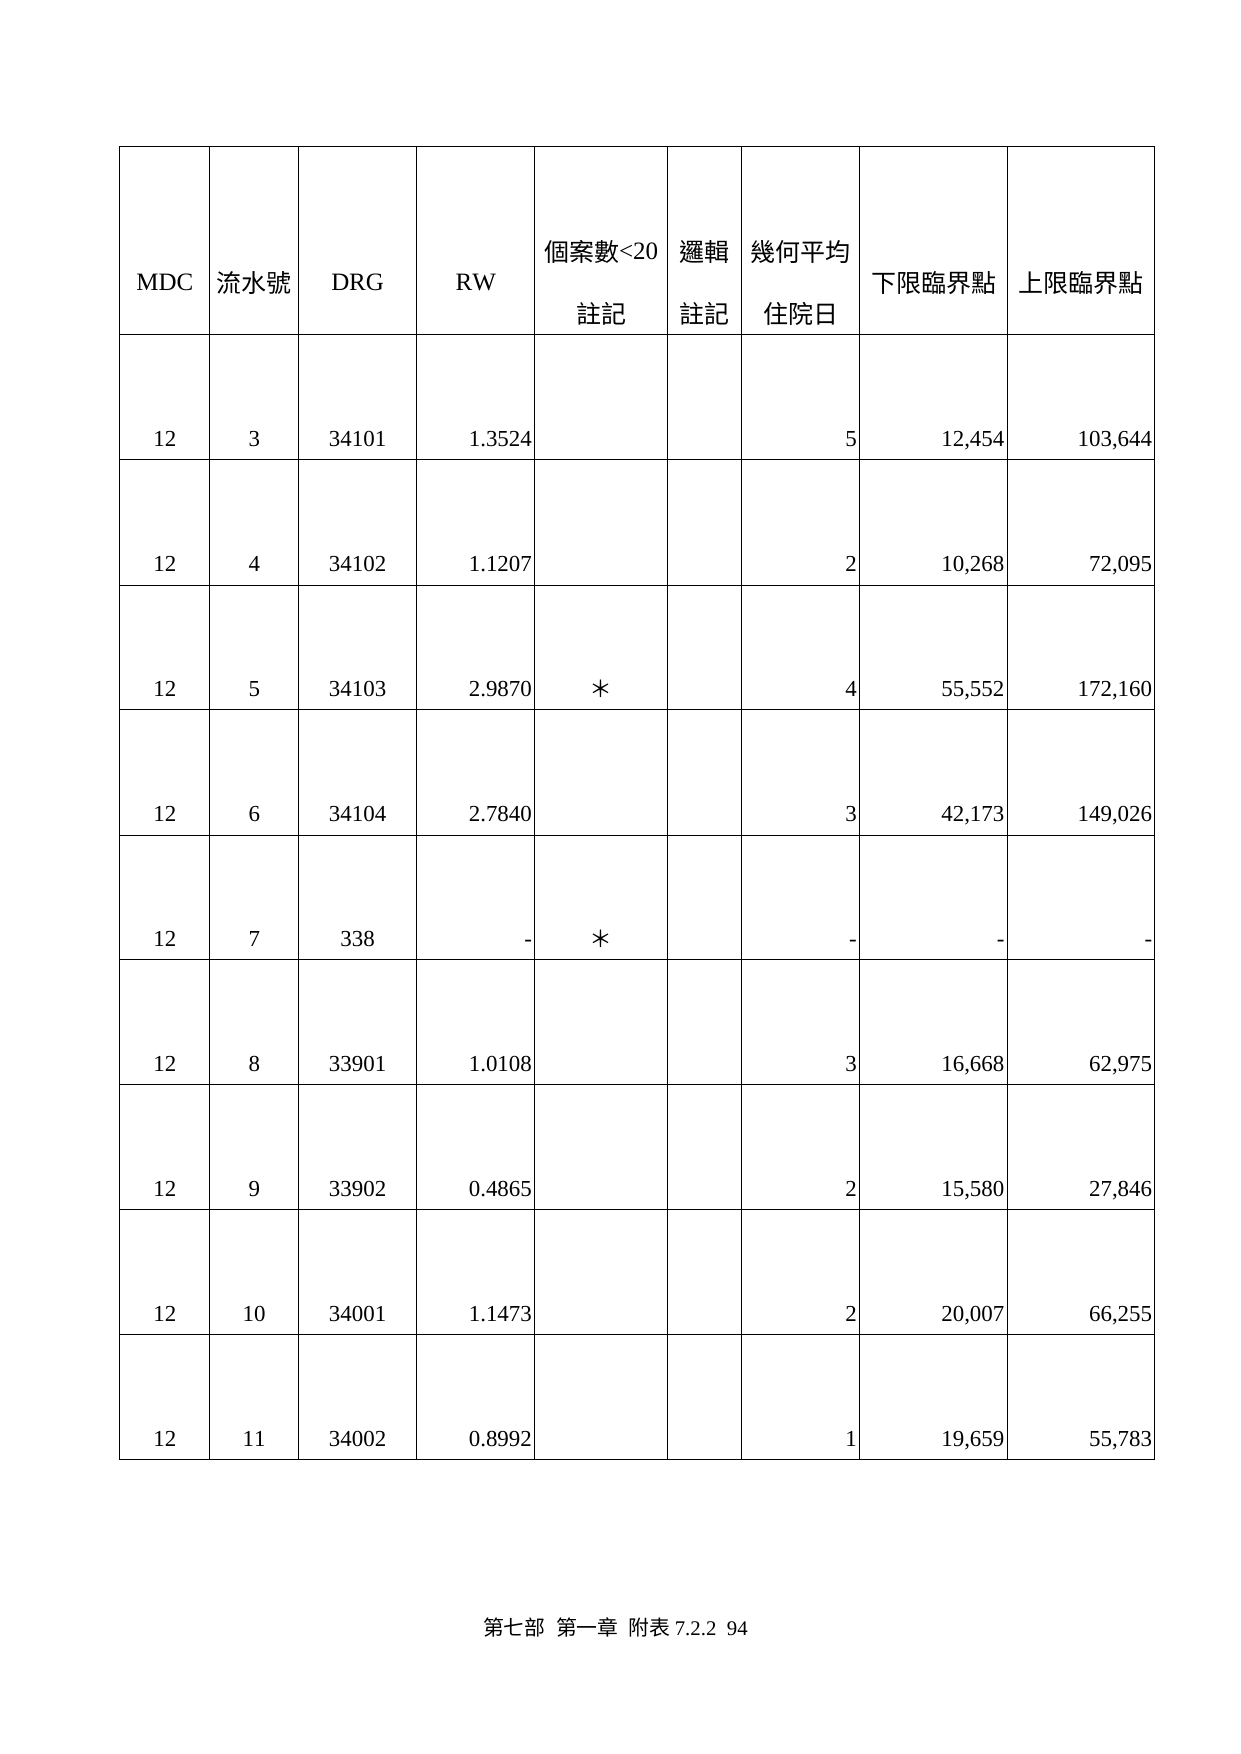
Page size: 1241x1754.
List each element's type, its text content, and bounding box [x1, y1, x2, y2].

table_cell 0.8992 [417, 1335, 534, 1459]
table_cell 12 [120, 335, 209, 459]
table_cell 2 [742, 1085, 859, 1209]
table_cell [668, 335, 741, 459]
table_cell 10,268 [860, 460, 1007, 584]
table_header 個案數<20註記 [535, 147, 667, 334]
table_cell [535, 460, 667, 584]
table_cell 1.0108 [417, 960, 534, 1084]
table_cell 3 [742, 710, 859, 834]
table_cell 1.1207 [417, 460, 534, 584]
table_cell 11 [210, 1335, 298, 1459]
table_cell 15,580 [860, 1085, 1007, 1209]
table_cell 34001 [299, 1210, 416, 1334]
table_cell [668, 1210, 741, 1334]
table_cell 34103 [299, 586, 416, 709]
table_cell [535, 1335, 667, 1459]
table_cell 6 [210, 710, 298, 834]
table_cell 3 [210, 335, 298, 459]
table_cell 1.3524 [417, 335, 534, 459]
table_cell 172,160 [1008, 586, 1154, 709]
table_header DRG [299, 147, 416, 334]
table_header 流水號 [210, 147, 298, 334]
table_cell 1.1473 [417, 1210, 534, 1334]
table_cell 16,668 [860, 960, 1007, 1084]
table_cell [668, 1085, 741, 1209]
table_header RW [417, 147, 534, 334]
table_cell 27,846 [1008, 1085, 1154, 1209]
table_cell - [742, 836, 859, 959]
table_cell 34104 [299, 710, 416, 834]
table_cell 55,552 [860, 586, 1007, 709]
table_header 上限臨界點 [1008, 147, 1154, 334]
table_cell 33902 [299, 1085, 416, 1209]
table_cell 5 [210, 586, 298, 709]
table_cell 12 [120, 1335, 209, 1459]
table_cell 12 [120, 1085, 209, 1209]
table_cell 12 [120, 460, 209, 584]
table_cell 42,173 [860, 710, 1007, 834]
table_cell 34101 [299, 335, 416, 459]
table_cell 1 [742, 1335, 859, 1459]
table_cell 0.4865 [417, 1085, 534, 1209]
table_cell [535, 710, 667, 834]
table_cell [668, 586, 741, 709]
table_cell 12 [120, 586, 209, 709]
table_cell ＊ [535, 586, 667, 709]
table_cell 103,644 [1008, 335, 1154, 459]
table_cell - [417, 836, 534, 959]
table_cell 7 [210, 836, 298, 959]
table_cell ＊ [535, 836, 667, 959]
table_cell 2.9870 [417, 586, 534, 709]
table_header 幾何平均住院日 [742, 147, 859, 334]
table_cell - [1008, 836, 1154, 959]
table_cell 4 [742, 586, 859, 709]
table_cell 4 [210, 460, 298, 584]
table_cell 338 [299, 836, 416, 959]
table_cell 55,783 [1008, 1335, 1154, 1459]
table_cell 34102 [299, 460, 416, 584]
table_cell 12 [120, 836, 209, 959]
table_cell [535, 335, 667, 459]
table_cell [668, 710, 741, 834]
table_cell [535, 1085, 667, 1209]
table_cell 149,026 [1008, 710, 1154, 834]
table_cell 12,454 [860, 335, 1007, 459]
table_cell 66,255 [1008, 1210, 1154, 1334]
table_cell [668, 960, 741, 1084]
table_cell - [860, 836, 1007, 959]
table_cell [535, 1210, 667, 1334]
table_header 邏輯註記 [668, 147, 741, 334]
table_cell 72,095 [1008, 460, 1154, 584]
table_cell 19,659 [860, 1335, 1007, 1459]
table_cell 3 [742, 960, 859, 1084]
table_cell 8 [210, 960, 298, 1084]
table_cell 20,007 [860, 1210, 1007, 1334]
table_cell 10 [210, 1210, 298, 1334]
table_cell 9 [210, 1085, 298, 1209]
table_cell [668, 1335, 741, 1459]
table_cell 2 [742, 1210, 859, 1334]
table_cell [535, 960, 667, 1084]
table_cell 5 [742, 335, 859, 459]
table_header MDC [120, 147, 209, 334]
table_cell 34002 [299, 1335, 416, 1459]
table_cell [668, 460, 741, 584]
table_cell 2 [742, 460, 859, 584]
table_cell 12 [120, 1210, 209, 1334]
table_cell 62,975 [1008, 960, 1154, 1084]
table_header 下限臨界點 [860, 147, 1007, 334]
table_cell 12 [120, 710, 209, 834]
table_cell 12 [120, 960, 209, 1084]
table_cell 2.7840 [417, 710, 534, 834]
table_cell 33901 [299, 960, 416, 1084]
table_cell [668, 836, 741, 959]
